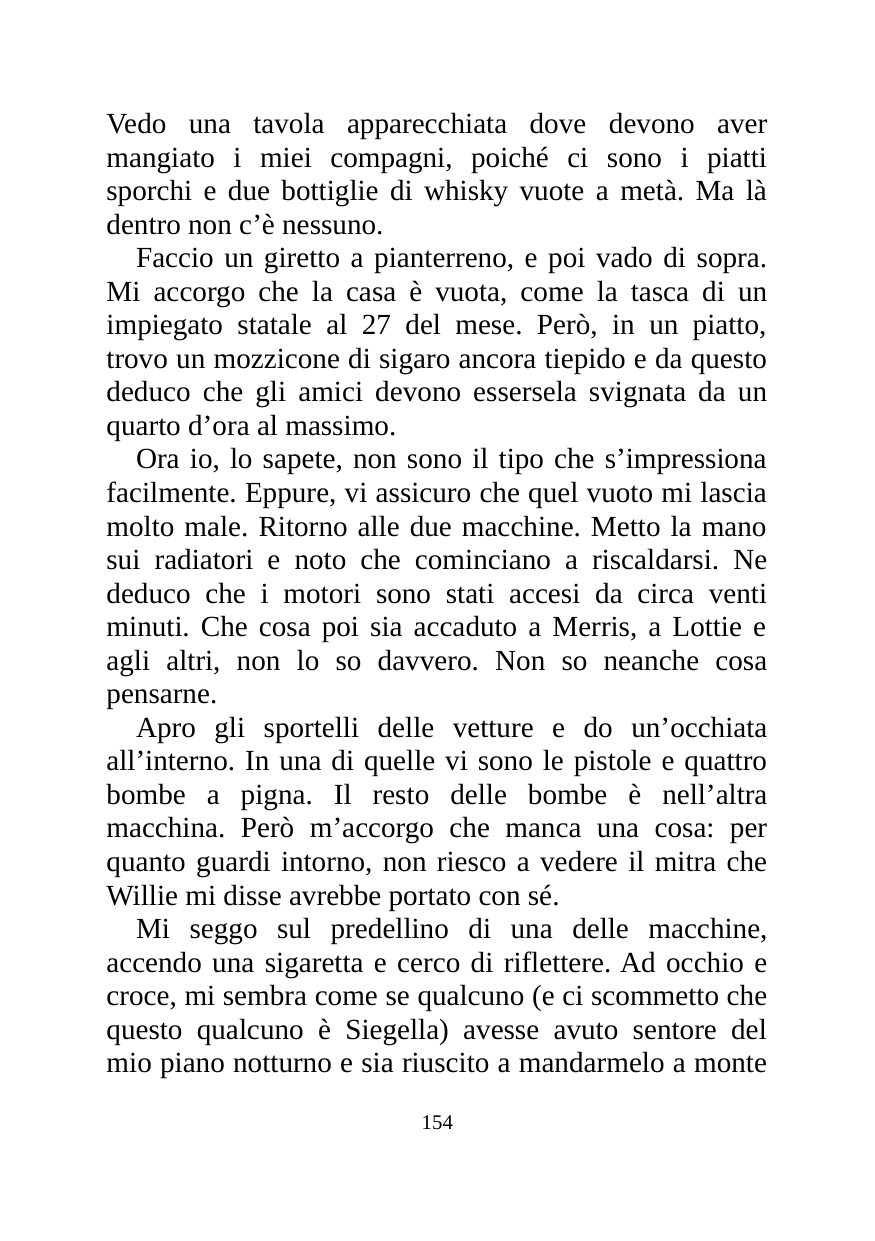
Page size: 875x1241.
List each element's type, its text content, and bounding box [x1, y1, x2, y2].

text Ora io, lo sapete, non sono il tipo che s’impressiona facilmente. Eppure, vi assicuro che quel vuoto mi lascia molto male. Ritorno alle due macchine. Metto la mano sui radiatori e noto che cominciano a riscaldarsi. Ne deduco che i motori sono stati accesi da circa venti minuti. Che cosa poi sia accaduto a Merris, a Lottie e agli altri, non lo so davvero. Non so neanche cosa pensarne. [106, 442, 768, 710]
text Apro gli sportelli delle vetture e do un’occhiata all’interno. In una di quelle vi sono le pistole e quattro bombe a pigna. Il resto delle bombe è nell’altra macchina. Però m’accorgo che manca una cosa: per quanto guardi intorno, non riesco a vedere il mitra che Willie mi disse avrebbe portato con sé. [106, 710, 768, 911]
text Faccio un giretto a pianterreno, e poi vado di sopra. Mi accorgo che la casa è vuota, come la tasca di un impiegato statale al 27 del mese. Però, in un piatto, trovo un mozzicone di sigaro ancora tiepido e da questo deduco che gli amici devono essersela svignata da un quarto d’ora al massimo. [106, 240, 768, 442]
text Mi seggo sul predellino di una delle macchine, accendo una sigaretta e cerco di riflettere. Ad occhio e croce, mi sembra come se qualcuno (e ci scommetto che questo qualcuno è Siegella) avesse avuto sentore del mio piano notturno e sia riuscito a mandarmelo a monte [106, 911, 768, 1079]
text Vedo una tavola apparecchiata dove devono aver mangiato i miei compagni, poiché ci sono i piatti sporchi e due bottiglie di whisky vuote a metà. Ma là dentro non c’è nessuno. [106, 106, 768, 240]
